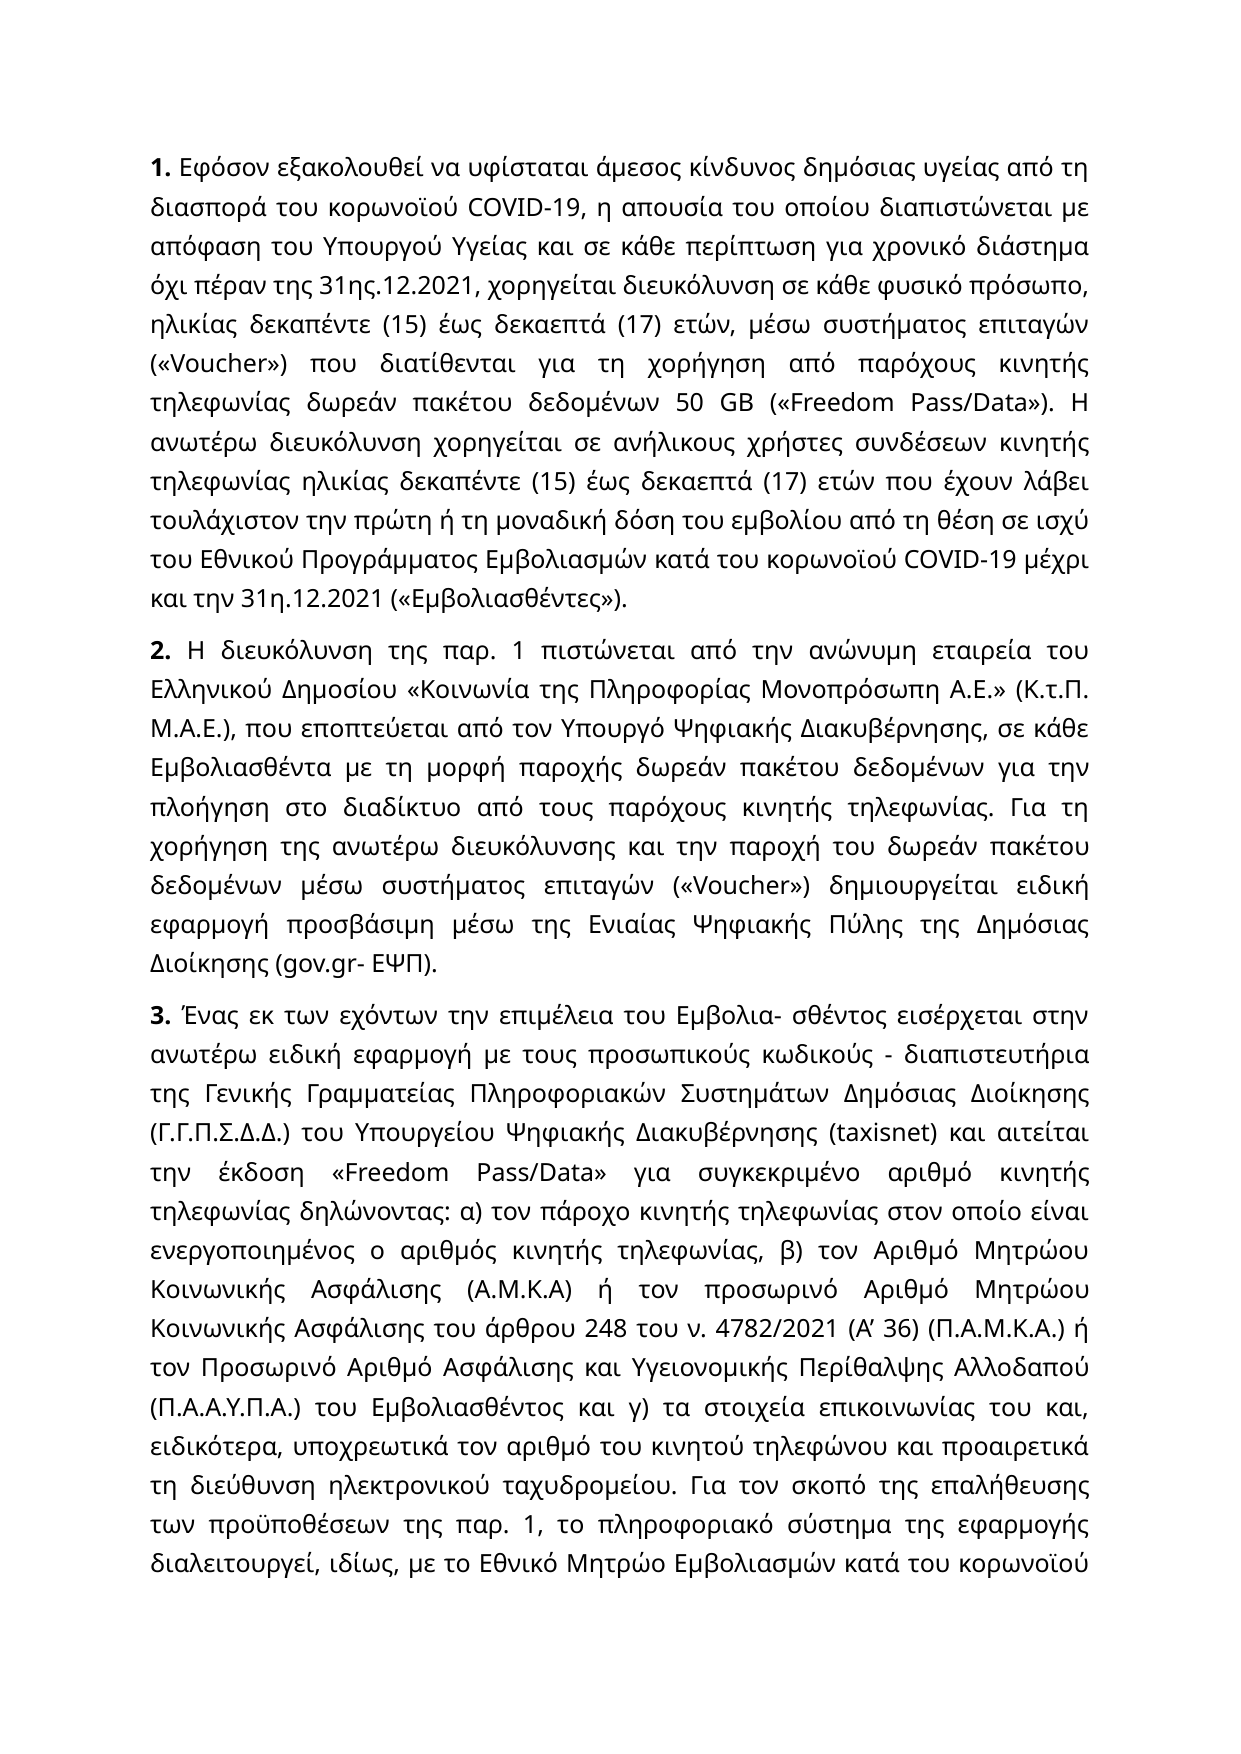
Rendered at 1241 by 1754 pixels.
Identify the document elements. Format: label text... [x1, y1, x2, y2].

text 3. Ένας εκ των εχόντων την επιμέλεια του Εμβολια- σθέντος εισέρχεται στην ανωτέρω ειδική εφαρμογή με τους προσωπικούς κωδικούς - διαπιστευτήρια της Γενικής Γραμματείας Πληροφοριακών Συστημάτων Δημόσιας Διοίκησης (Γ.Γ.Π.Σ.Δ.Δ.) του Υπουργείου Ψηφιακής Διακυβέρνησης (taxisnet) και αιτείται την έκδοση «Freedom Pass/Data» για συγκεκριμένο αριθμό κινητής τηλεφωνίας δηλώνοντας: α) τον πάροχο κινητής τηλεφωνίας στον οποίο είναι ενεργοποιημένος ο αριθμός κινητής τηλεφωνίας, β) τον Αριθμό Μητρώου Κοινωνικής Ασφάλισης (Α.Μ.Κ.Α) ή τον προσωρινό Αριθμό Μητρώου Κοινωνικής Ασφάλισης του άρθρου 248 του ν. 4782/2021 (Α’ 36) (Π.Α.Μ.Κ.Α.) ή τον Προσωρινό Αριθμό Ασφάλισης και Υγειονομικής Περίθαλψης Αλλοδαπού (Π.Α.Α.Υ.Π.Α.) του Εμβολιασθέντος και γ) τα στοιχεία επικοινωνίας του και, ειδικότερα, υποχρεωτικά τον αριθμό του κινητού τηλεφώνου και προαιρετικά τη διεύθυνση ηλεκτρονικού ταχυδρομείου. Για τον σκοπό της επαλήθευσης των προϋποθέσεων της παρ. 1, το πληροφοριακό σύστημα της εφαρμογής διαλειτουργεί, ιδίως, με το Εθνικό Μητρώο Εμβολιασμών κατά του κορωνοϊού [150, 997, 1090, 1580]
text 1. Εφόσον εξακολουθεί να υφίσταται άμεσος κίνδυνος δημόσιας υγείας από τη διασπορά του κορωνοϊού COVID-19, η απουσία του οποίου διαπιστώνεται με απόφαση του Υπουργού Υγείας και σε κάθε περίπτωση για χρονικό διάστημα όχι πέραν της 31ης.12.2021, χορηγείται διευκόλυνση σε κάθε φυσικό πρόσωπο, ηλικίας δεκαπέντε (15) έως δεκαεπτά (17) ετών, μέσω συστήματος επιταγών («Voucher») που διατίθενται για τη χορήγηση από παρόχους κινητής τηλεφωνίας δωρεάν πακέτου δεδομένων 50 GB («Freedom Pass/Data»). Η ανωτέρω διευκόλυνση χορηγείται σε ανήλικους χρήστες συνδέσεων κινητής τηλεφωνίας ηλικίας δεκαπέντε (15) έως δεκαεπτά (17) ετών που έχουν λάβει τουλάχιστον την πρώτη ή τη μοναδική δόση του εμβολίου από τη θέση σε ισχύ του Εθνικού Προγράμματος Εμβολιασμών κατά του κορωνοϊού COVID-19 μέχρι και την 31η.12.2021 («Εμβολιασθέντες»). [150, 150, 1090, 615]
text 2. Η διευκόλυνση της παρ. 1 πιστώνεται από την ανώνυμη εταιρεία του Ελληνικού Δημοσίου «Κοινωνία της Πληροφορίας Mονοπρόσωπη Α.Ε.» (Κ.τ.Π. Μ.Α.Ε.), που εποπτεύεται από τον Υπουργό Ψηφιακής Διακυβέρνησης, σε κάθε Εμβολιασθέντα με τη μορφή παροχής δωρεάν πακέτου δεδομένων για την πλοήγηση στο διαδίκτυο από τους παρόχους κινητής τηλεφωνίας. Για τη χορήγηση της ανωτέρω διευκόλυνσης και την παροχή του δωρεάν πακέτου δεδομένων μέσω συστήματος επιταγών («Voucher») δημιουργείται ειδική εφαρμογή προσβάσιμη μέσω της Ενιαίας Ψηφιακής Πύλης της Δημόσιας Διοίκησης (gov.gr- ΕΨΠ). [150, 632, 1090, 980]
